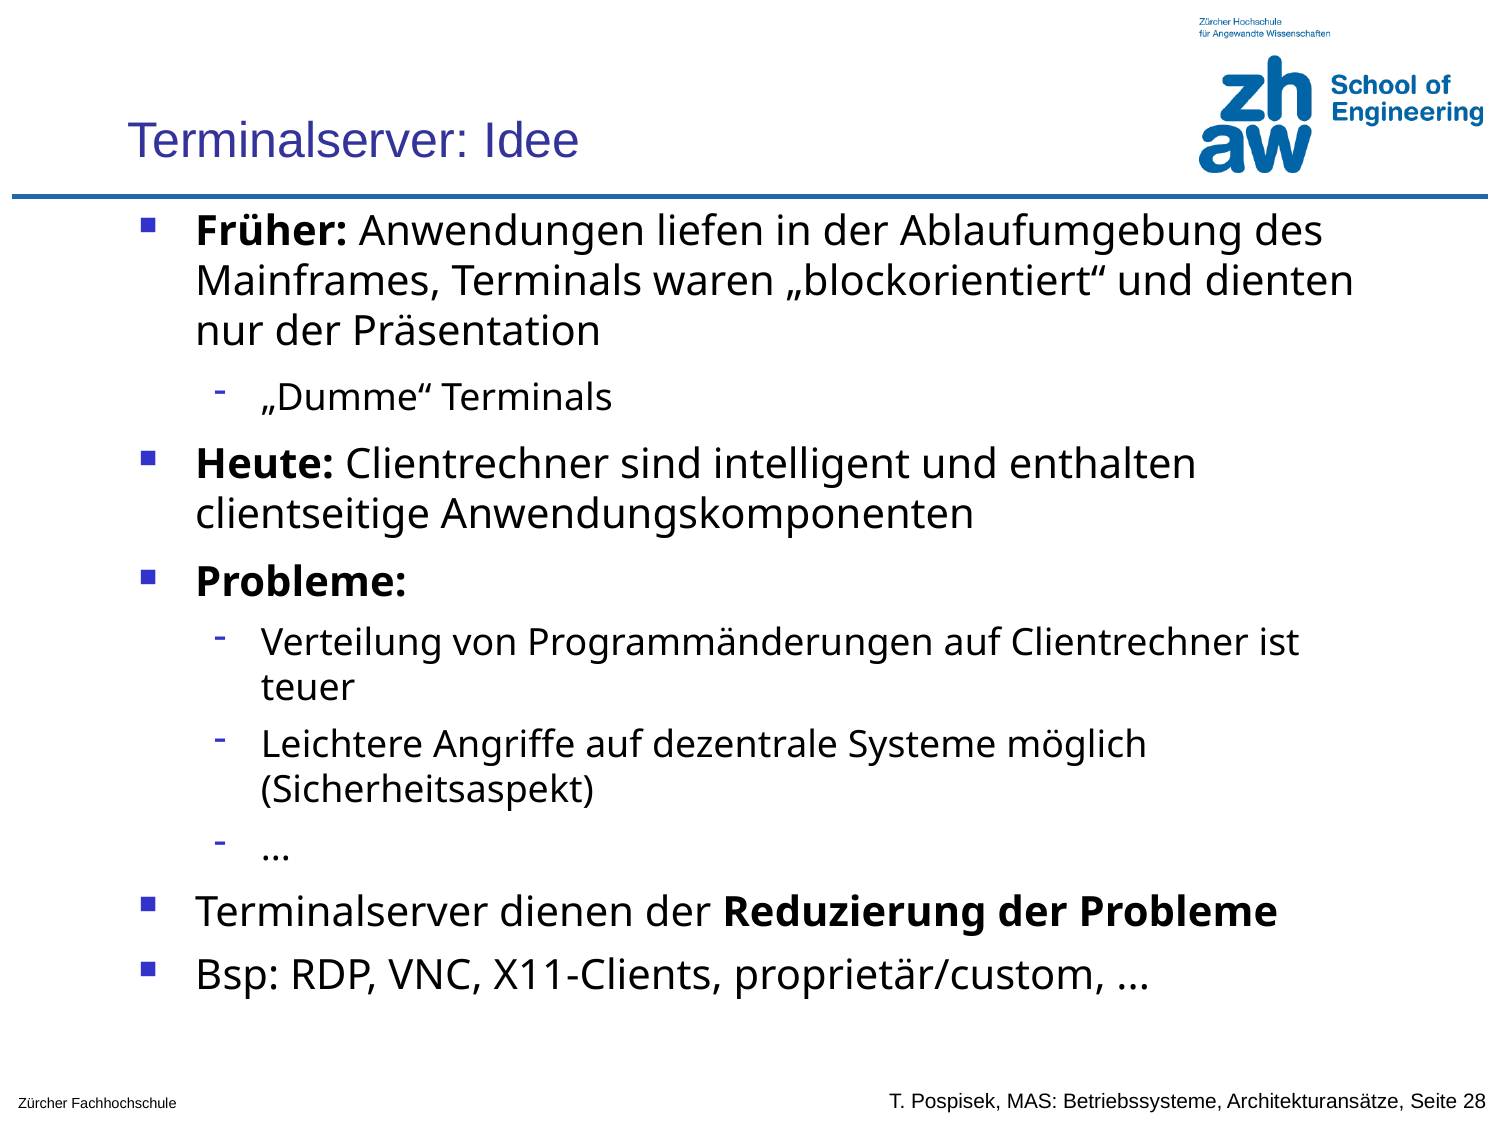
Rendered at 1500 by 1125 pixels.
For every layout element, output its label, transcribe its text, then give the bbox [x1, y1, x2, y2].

picture [1199, 18, 1483, 173]
list Früher: Anwendungen liefen in der Ablaufumgebung des Mainframes, Terminals waren „blockorientiert“ und dienten nur der Präsentation „Dumme“ Terminals Heute: Clientrechner sind intelligent und enthalten clientseitige Anwendungskomponenten Probleme: Verteilung von Programmänderungen auf Clientrechner ist teuer Leichtere Angriffe auf dezentrale Systeme möglich (Sicherheitsaspekt) ... Terminalserver dienen der Reduzierung der Probleme Bsp: RDP, VNC, X11-Clients, proprietär/custom, ... [123, 196, 1400, 1024]
title Terminalserver: Idee [112, 50, 1391, 175]
